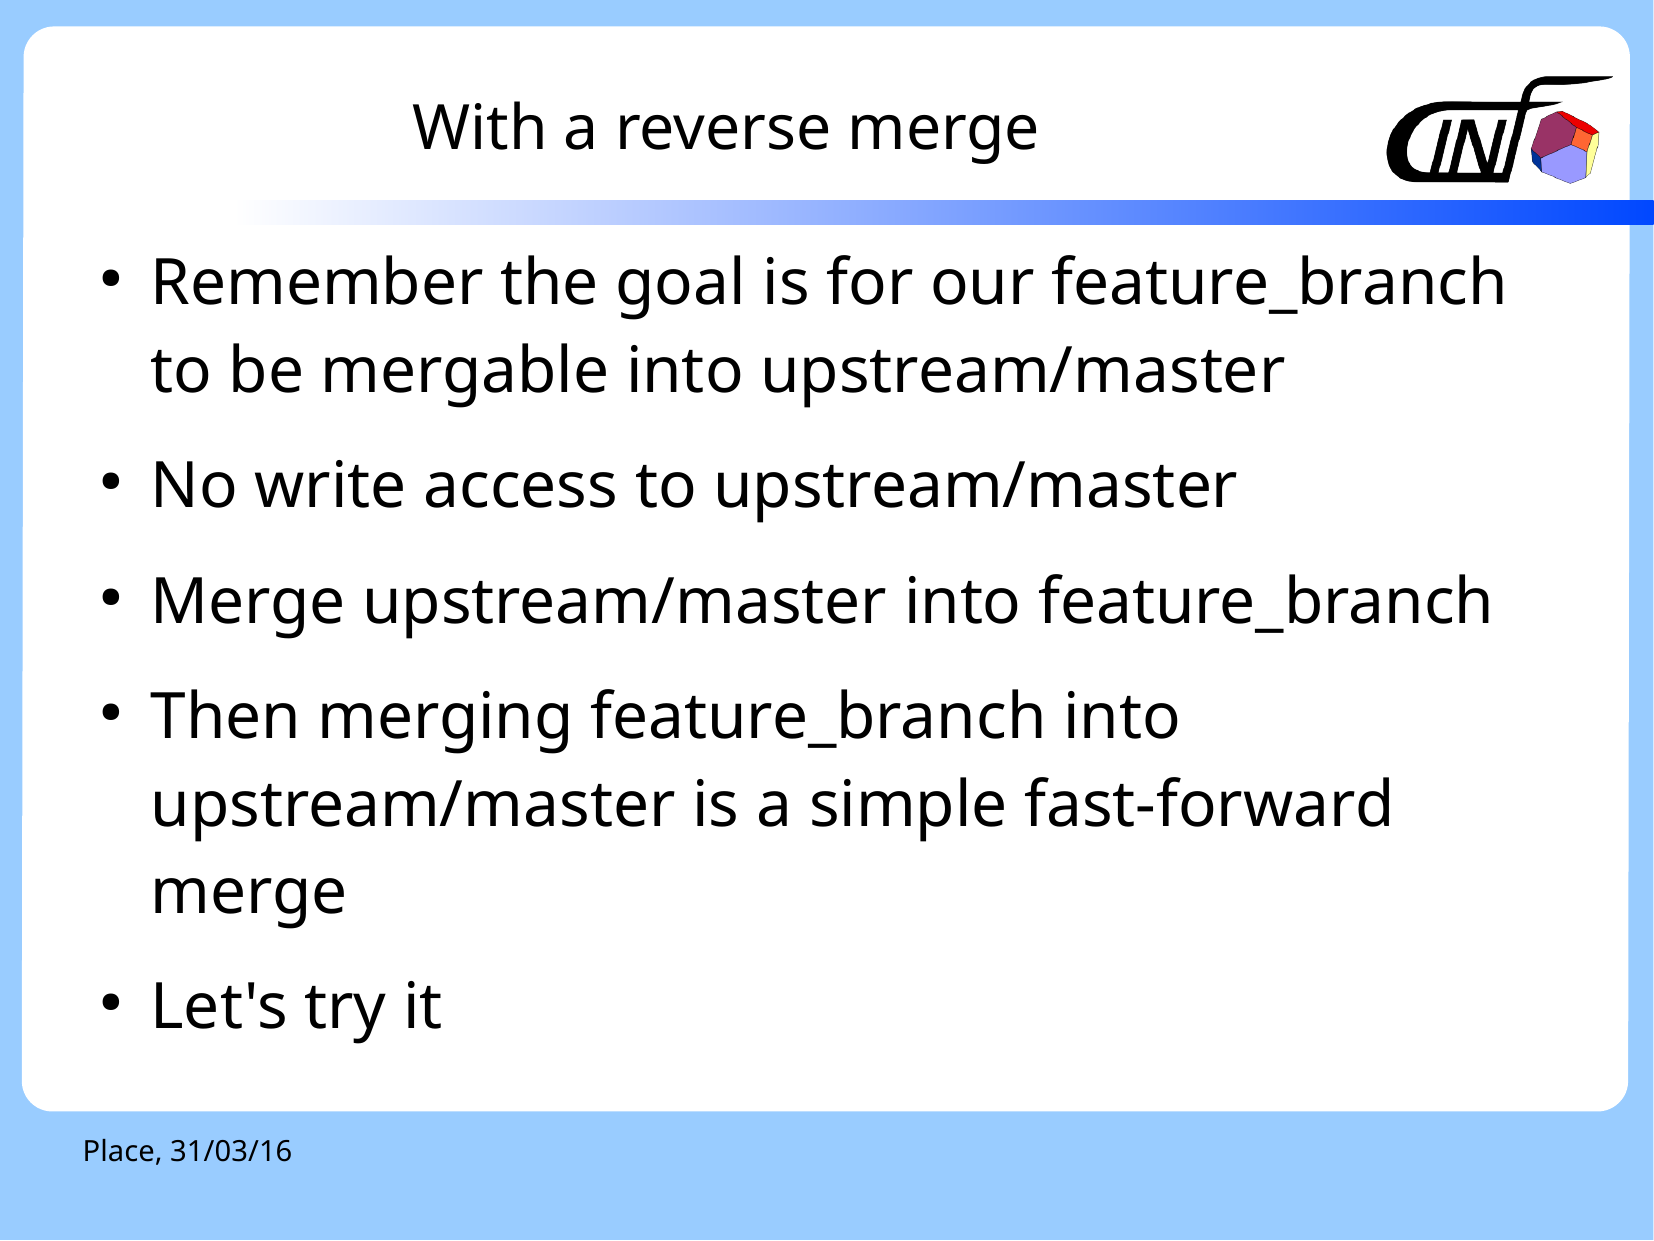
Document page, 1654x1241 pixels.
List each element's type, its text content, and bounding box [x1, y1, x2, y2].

title With a reverse merge [82, 49, 1371, 201]
picture [1386, 76, 1613, 184]
list Remember the goal is for our feature_branch to be mergable into upstream/master No write access to upstream/master Merge upstream/master into feature_branch Then merging feature_branch into upstream/master is a simple fast-forward merge Let's try it [82, 236, 1571, 1055]
